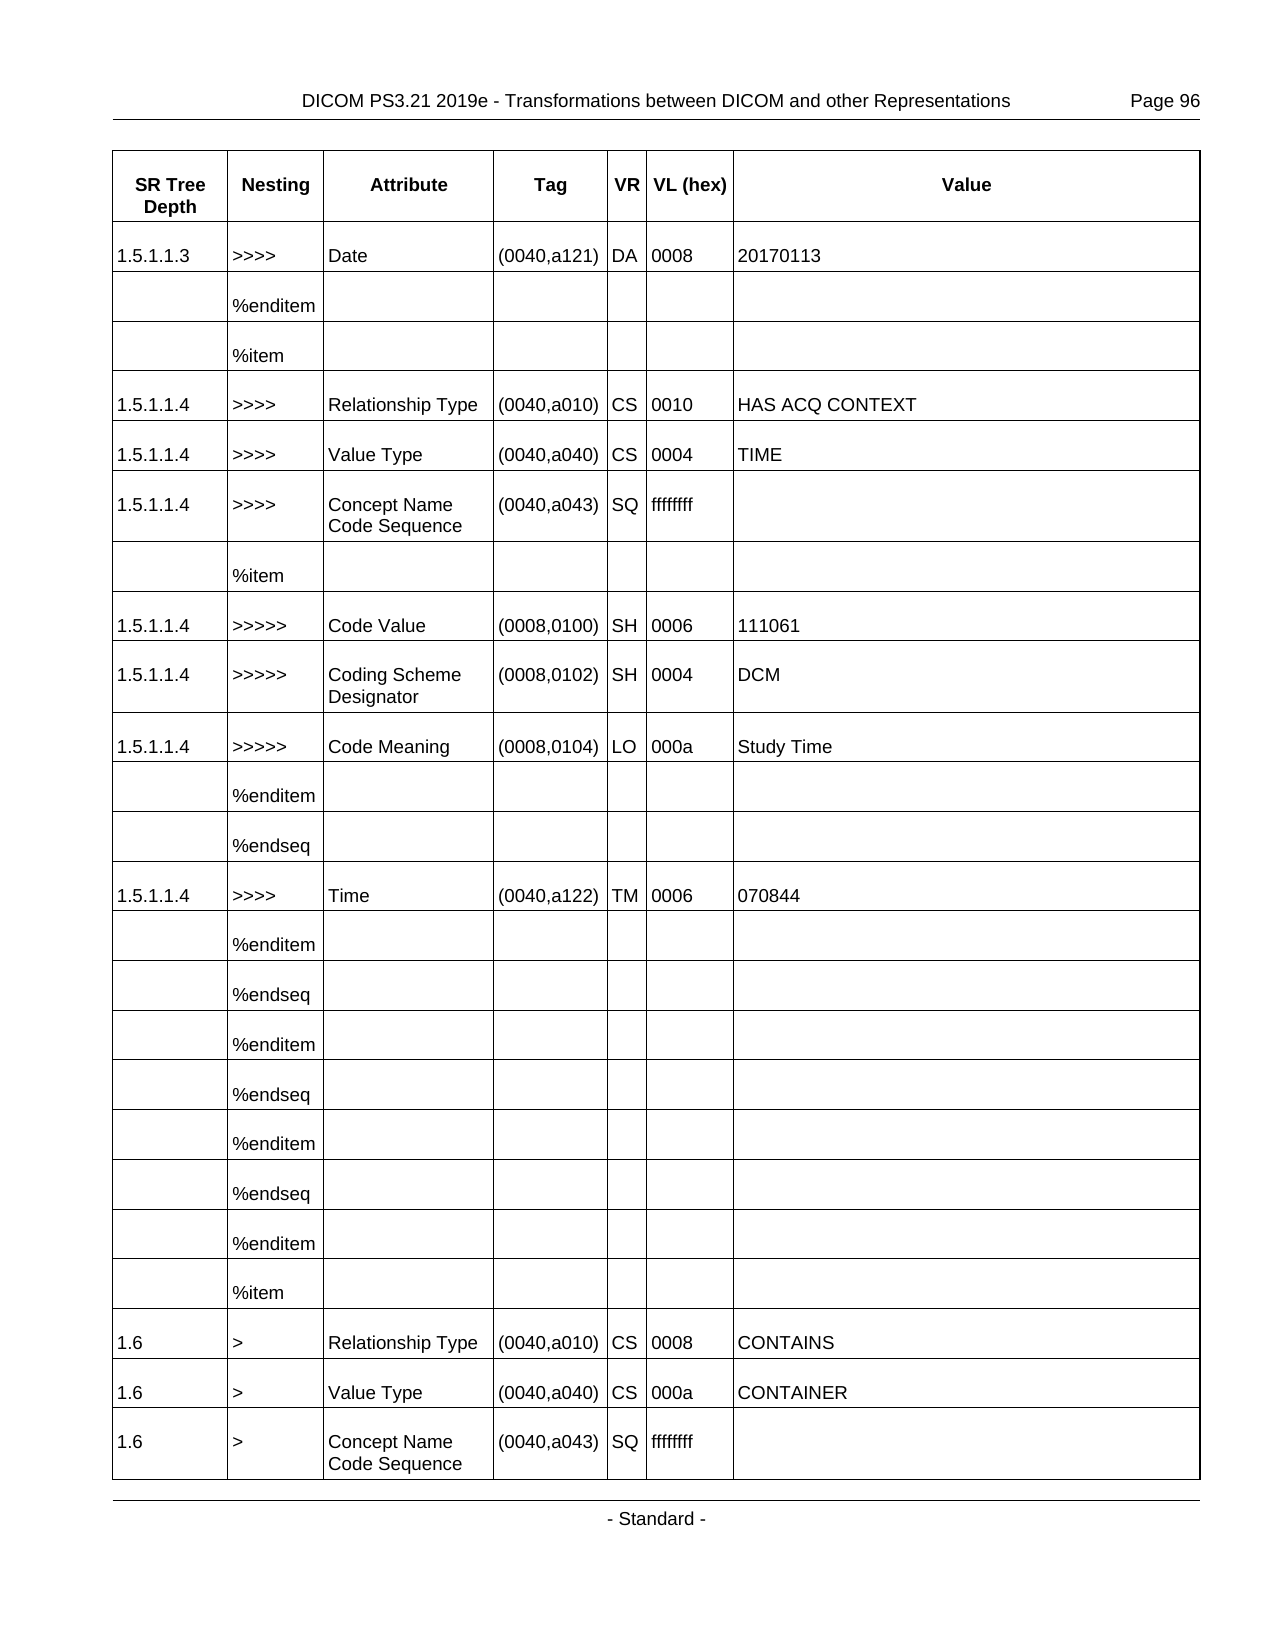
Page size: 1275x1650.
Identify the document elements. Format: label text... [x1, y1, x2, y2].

table_cell [608, 911, 646, 960]
table_header Tag [494, 151, 607, 221]
table_cell 1.5.1.1.4 [113, 592, 227, 640]
table_cell >>>>> [228, 713, 323, 761]
table_cell [647, 762, 733, 811]
table_cell [494, 322, 607, 370]
table_cell [608, 322, 646, 370]
table_cell [608, 961, 646, 1010]
table_cell [113, 1011, 227, 1059]
table_cell CS [608, 1359, 646, 1407]
table_cell 0008 [647, 1309, 733, 1357]
table_cell 0006 [647, 592, 733, 640]
table_cell [608, 812, 646, 861]
table_cell TM [608, 862, 646, 910]
table_cell [608, 1110, 646, 1159]
table_cell [734, 322, 1199, 370]
table_cell %endseq [228, 812, 323, 861]
table_cell %endseq [228, 1160, 323, 1208]
table_cell > [228, 1309, 323, 1357]
table_cell Date [324, 222, 493, 271]
table_cell >>>> [228, 371, 323, 420]
table_cell [113, 542, 227, 591]
table_cell 0004 [647, 641, 733, 712]
table_cell CONTAINS [734, 1309, 1199, 1357]
table_cell (0040,a040) [494, 1359, 607, 1407]
table_cell [734, 1060, 1199, 1109]
table_cell [608, 1210, 646, 1258]
table_cell [647, 272, 733, 321]
table_cell LO [608, 713, 646, 761]
table_cell [494, 1160, 607, 1208]
table_cell [113, 322, 227, 370]
table_cell Code Meaning [324, 713, 493, 761]
table_cell [113, 961, 227, 1010]
table_cell HAS ACQ CONTEXT [734, 371, 1199, 420]
table_cell [324, 272, 493, 321]
table_cell > [228, 1408, 323, 1478]
table_cell [324, 1110, 493, 1159]
table_cell 20170113 [734, 222, 1199, 271]
table_cell %item [228, 1259, 323, 1308]
table_cell [494, 762, 607, 811]
table_cell [324, 1259, 493, 1308]
table_cell [734, 911, 1199, 960]
table_cell (0040,a010) [494, 1309, 607, 1357]
table_cell [647, 542, 733, 591]
table_cell > [228, 1359, 323, 1407]
table_cell 1.5.1.1.4 [113, 371, 227, 420]
table_cell [734, 1210, 1199, 1258]
table_cell SH [608, 592, 646, 640]
table_cell [608, 1259, 646, 1308]
table_cell (0040,a040) [494, 421, 607, 470]
table_cell %enditem [228, 911, 323, 960]
table_cell %item [228, 542, 323, 591]
table_cell Time [324, 862, 493, 910]
table_cell [113, 1259, 227, 1308]
table_cell >>>> [228, 421, 323, 470]
table_cell [734, 1160, 1199, 1208]
table_cell [494, 542, 607, 591]
table_cell (0040,a010) [494, 371, 607, 420]
table_cell [647, 1110, 733, 1159]
table_cell (0008,0102) [494, 641, 607, 712]
table_cell [494, 911, 607, 960]
table_cell [608, 762, 646, 811]
table_cell [494, 1060, 607, 1109]
table_header VR [608, 151, 646, 221]
table_cell 1.5.1.1.4 [113, 862, 227, 910]
table_cell 000a [647, 713, 733, 761]
table_header VL (hex) [647, 151, 733, 221]
table_cell [734, 272, 1199, 321]
table_cell TIME [734, 421, 1199, 470]
table_cell %enditem [228, 1011, 323, 1059]
table_cell [647, 911, 733, 960]
table_cell 1.5.1.1.4 [113, 713, 227, 761]
table_cell [734, 762, 1199, 811]
table_cell (0040,a043) [494, 471, 607, 541]
table_cell ffffffff [647, 471, 733, 541]
table_cell [324, 911, 493, 960]
table_cell CS [608, 1309, 646, 1357]
table_cell SH [608, 641, 646, 712]
table_cell 1.5.1.1.4 [113, 641, 227, 712]
table_cell [494, 961, 607, 1010]
table_cell 1.6 [113, 1359, 227, 1407]
table_cell %enditem [228, 272, 323, 321]
table_cell [494, 272, 607, 321]
table_cell Value Type [324, 421, 493, 470]
table_cell [608, 542, 646, 591]
table_cell %endseq [228, 1060, 323, 1109]
table_cell [734, 1408, 1199, 1478]
table_cell ffffffff [647, 1408, 733, 1478]
table_cell 070844 [734, 862, 1199, 910]
table_cell 1.6 [113, 1309, 227, 1357]
table_cell 000a [647, 1359, 733, 1407]
table_cell [324, 1210, 493, 1258]
table_cell >>>>> [228, 592, 323, 640]
table_cell CONTAINER [734, 1359, 1199, 1407]
table_cell [734, 471, 1199, 541]
table_cell 0004 [647, 421, 733, 470]
table_cell 1.5.1.1.3 [113, 222, 227, 271]
table_cell [647, 961, 733, 1010]
table_cell >>>> [228, 862, 323, 910]
table_header SR Tree Depth [113, 151, 227, 221]
table_cell %enditem [228, 1110, 323, 1159]
table_cell CS [608, 421, 646, 470]
table_cell [113, 1110, 227, 1159]
table_cell [324, 812, 493, 861]
table_cell [647, 1060, 733, 1109]
table_cell %enditem [228, 1210, 323, 1258]
table_cell [734, 961, 1199, 1010]
table_cell [734, 542, 1199, 591]
table_cell >>>> [228, 222, 323, 271]
table_cell Concept Name Code Sequence [324, 471, 493, 541]
table_cell %item [228, 322, 323, 370]
table_cell (0008,0100) [494, 592, 607, 640]
table_cell [113, 762, 227, 811]
table_cell [324, 961, 493, 1010]
table_cell [734, 812, 1199, 861]
table_cell Coding Scheme Designator [324, 641, 493, 712]
table_cell 111061 [734, 592, 1199, 640]
table_cell [113, 1060, 227, 1109]
table_cell [608, 272, 646, 321]
table_cell [494, 1011, 607, 1059]
table_cell [113, 812, 227, 861]
table_cell [494, 812, 607, 861]
table_header Nesting [228, 151, 323, 221]
table_cell [494, 1259, 607, 1308]
table_cell [324, 762, 493, 811]
table_cell [734, 1259, 1199, 1308]
table_cell [113, 272, 227, 321]
table_cell (0040,a122) [494, 862, 607, 910]
table_cell [608, 1011, 646, 1059]
table_cell [608, 1060, 646, 1109]
table_cell 1.6 [113, 1408, 227, 1478]
table_header Attribute [324, 151, 493, 221]
table_cell [494, 1210, 607, 1258]
table_cell DCM [734, 641, 1199, 712]
table_cell (0040,a121) [494, 222, 607, 271]
table_cell [324, 542, 493, 591]
table_header Value [734, 151, 1199, 221]
table_cell [647, 1011, 733, 1059]
table_cell (0040,a043) [494, 1408, 607, 1478]
table_cell 0006 [647, 862, 733, 910]
table_cell 0008 [647, 222, 733, 271]
table_cell >>>> [228, 471, 323, 541]
table_cell [324, 1060, 493, 1109]
table_cell Relationship Type [324, 371, 493, 420]
table_cell [647, 1210, 733, 1258]
table_cell [647, 1259, 733, 1308]
table_cell [647, 812, 733, 861]
table_cell [608, 1160, 646, 1208]
table_cell %enditem [228, 762, 323, 811]
table_cell 1.5.1.1.4 [113, 471, 227, 541]
table_cell %endseq [228, 961, 323, 1010]
table_cell Study Time [734, 713, 1199, 761]
table_cell Concept Name Code Sequence [324, 1408, 493, 1478]
table_cell [734, 1011, 1199, 1059]
table_cell [647, 322, 733, 370]
table_cell (0008,0104) [494, 713, 607, 761]
table_cell [113, 911, 227, 960]
table_cell 1.5.1.1.4 [113, 421, 227, 470]
table_cell DA [608, 222, 646, 271]
table_cell [324, 322, 493, 370]
table_cell [324, 1011, 493, 1059]
table_cell [324, 1160, 493, 1208]
table_cell [494, 1110, 607, 1159]
table_cell [734, 1110, 1199, 1159]
table_cell [647, 1160, 733, 1208]
table_cell SQ [608, 1408, 646, 1478]
table_cell SQ [608, 471, 646, 541]
table_cell [113, 1210, 227, 1258]
table_cell Relationship Type [324, 1309, 493, 1357]
table_cell CS [608, 371, 646, 420]
table_cell >>>>> [228, 641, 323, 712]
table_cell [113, 1160, 227, 1208]
table_cell 0010 [647, 371, 733, 420]
table_cell Value Type [324, 1359, 493, 1407]
table_cell Code Value [324, 592, 493, 640]
